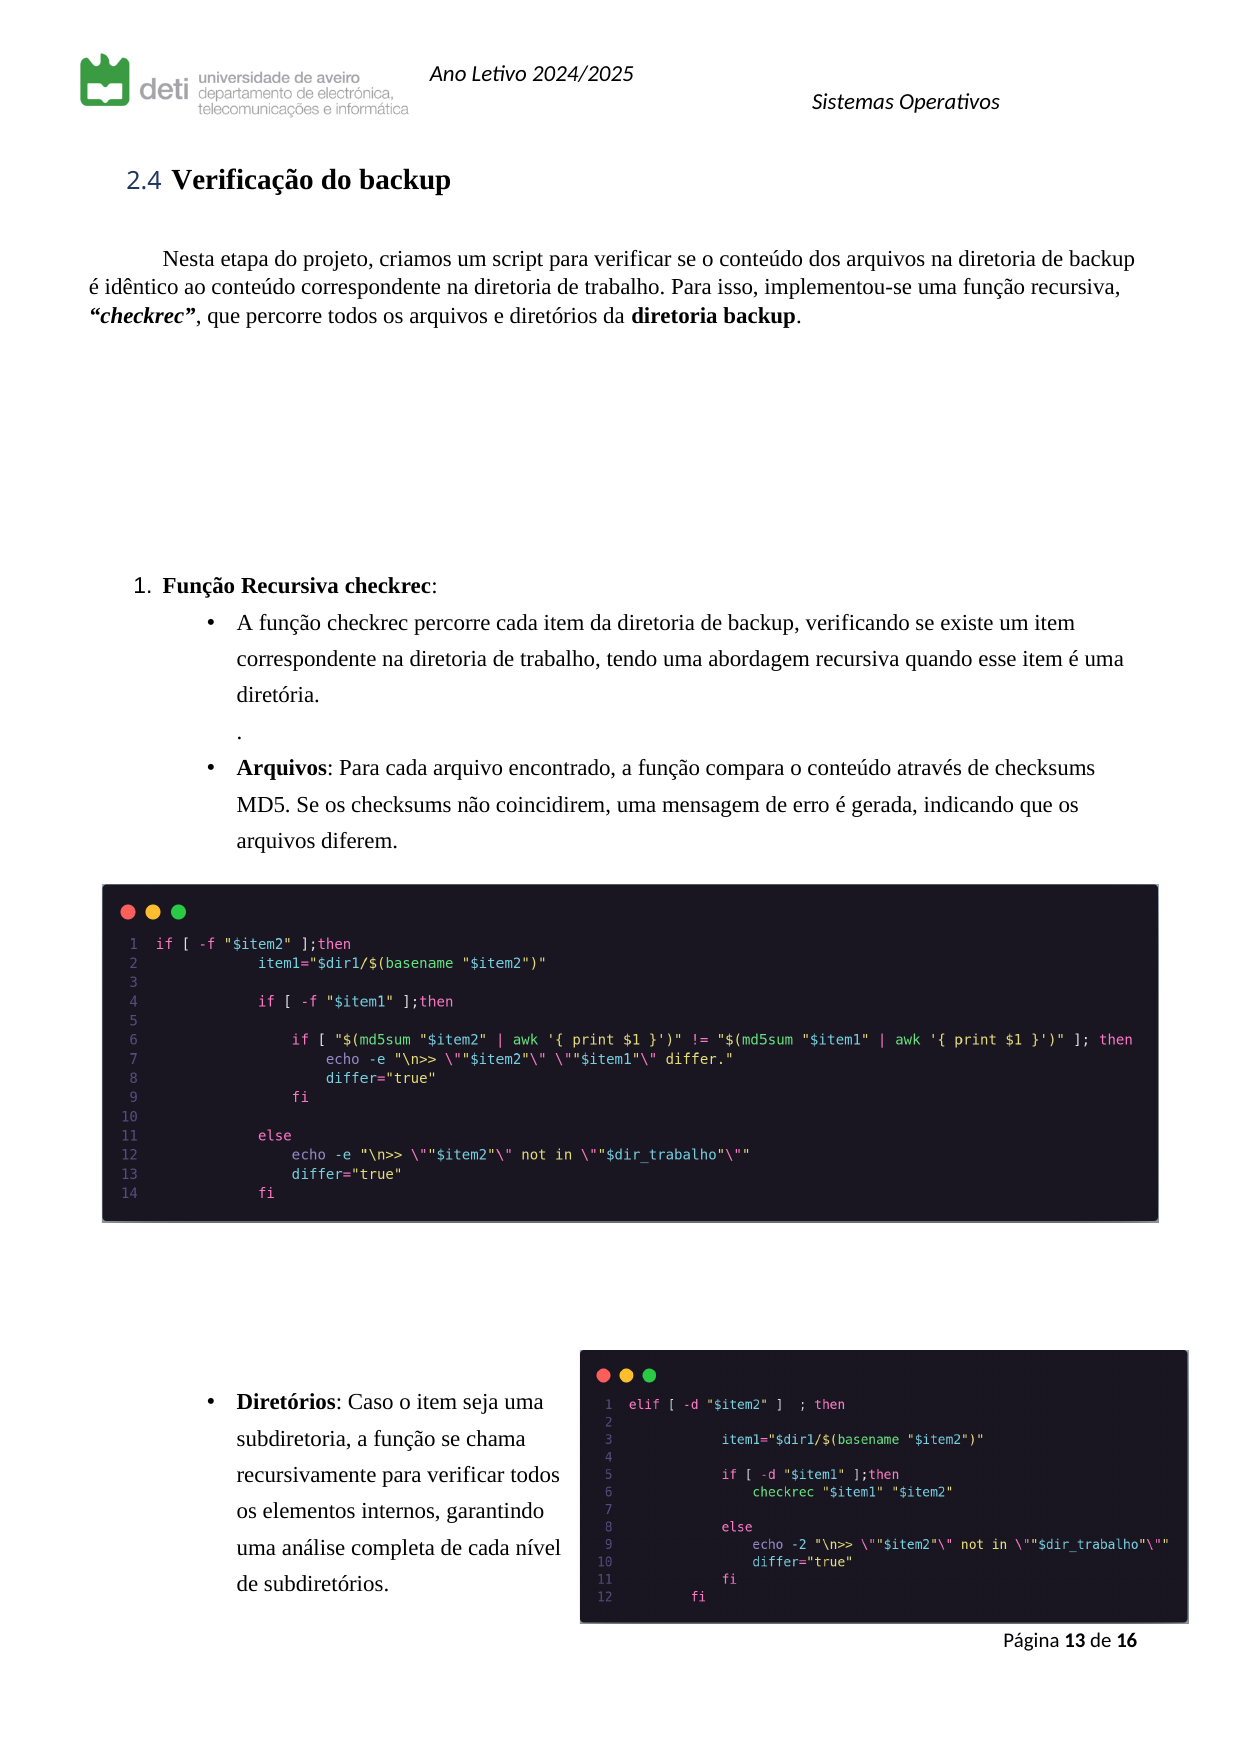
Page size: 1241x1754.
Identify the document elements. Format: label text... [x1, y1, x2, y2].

list Diretórios: Caso o item seja uma subdiretoria, a função se chama recursivamente para verificar todos os elementos internos, garantindo uma análise completa de cada nível de subdiretórios. [207, 1388, 579, 1596]
list Função Recursiva checkrec: [133, 572, 1137, 599]
list . [207, 718, 1137, 744]
subtitle Verificação do backup [126, 162, 1137, 197]
picture [78, 48, 410, 118]
list A função checkrec percorre cada item da diretoria de backup, verificando se existe um item correspondente na diretoria de trabalho, tendo uma abordagem recursiva quando esse item é uma diretória. [207, 609, 1137, 708]
list Arquivos: Para cada arquivo encontrado, a função compara o conteúdo através de checksums MD5. Se os checksums não coincidirem, uma mensagem de erro é gerada, indicando que os arquivos diferem. [207, 754, 1137, 853]
picture [579, 1350, 1189, 1624]
text Nesta etapa do projeto, criamos um script para verificar se o conteúdo dos arquivos na diretoria de backup é idêntico ao conteúdo correspondente na diretoria de trabalho. Para isso, implementou-se uma função recursiva, “checkrec”, que percorre todos os arquivos e diretórios da diretoria backup. [89, 245, 1137, 328]
picture [101, 884, 1159, 1223]
